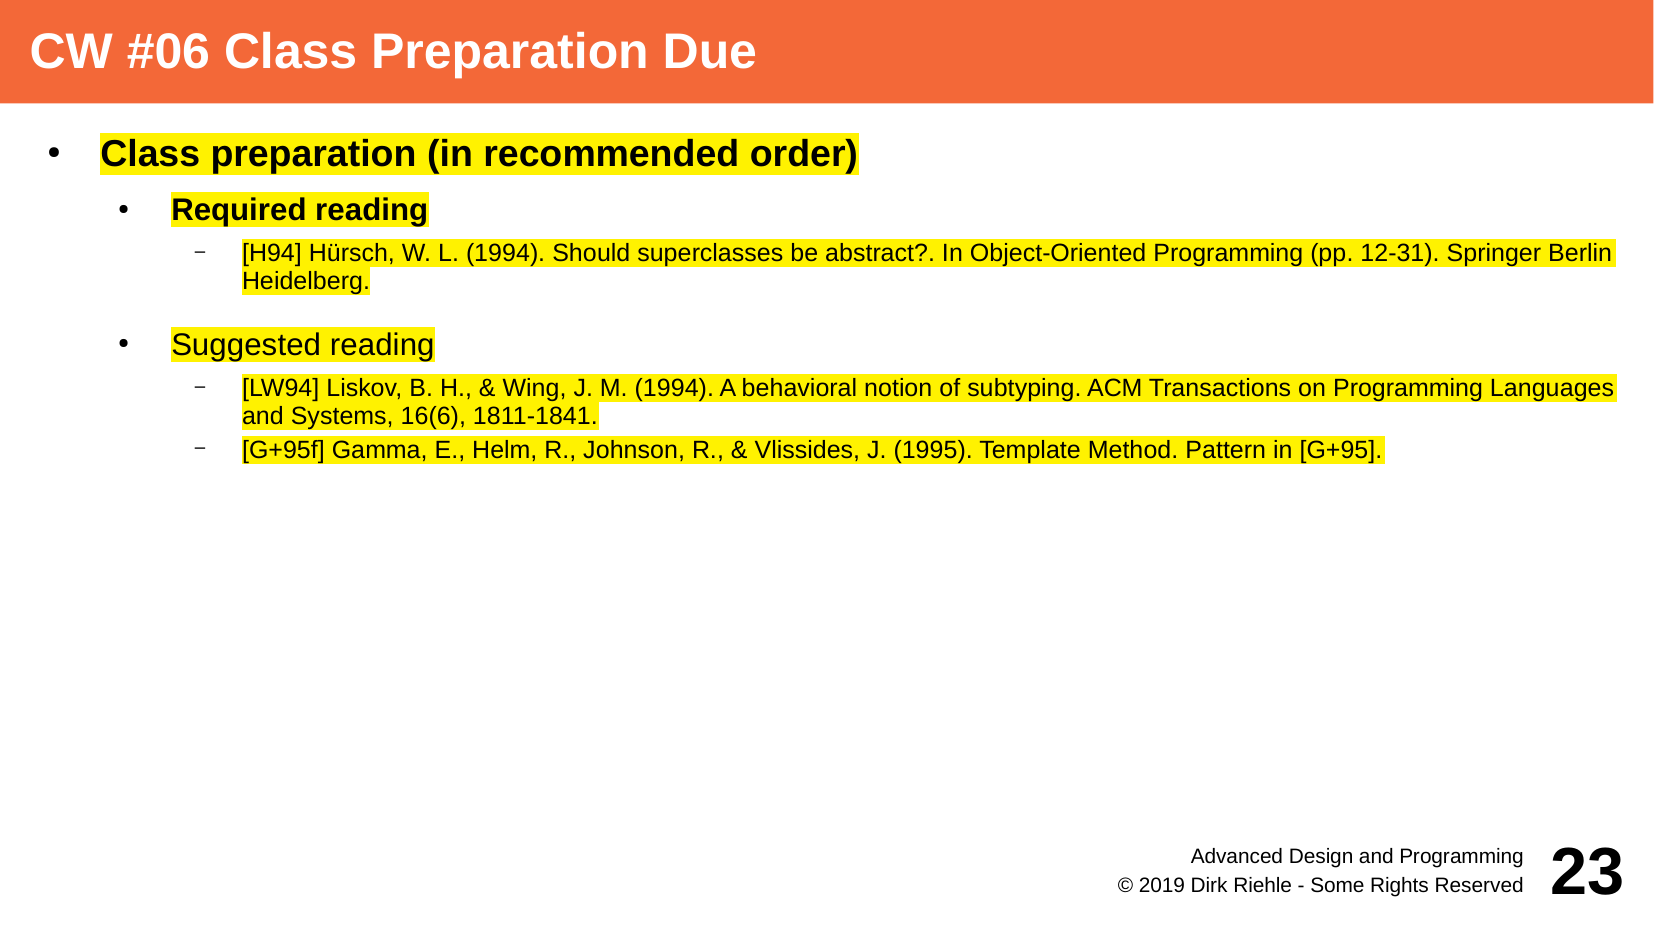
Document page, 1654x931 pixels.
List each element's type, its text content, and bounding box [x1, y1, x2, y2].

list Class preparation (in recommended order) Required reading [H94] Hürsch, W. L. (1994). Should superclasses be abstract?. In Object-Oriented Programming (pp. 12-31). Springer Berlin Heidelberg. Suggested reading [LW94] Liskov, B. H., & Wing, J. M. (1994). A behavioral notion of subtyping. ACM Transactions on Programming Languages and Systems, 16(6), 1811-1841. [G+95f] Gamma, E., Helm, R., Johnson, R., & Vlissides, J. (1995). Template Method. Pattern in [G+95]. [29, 132, 1625, 813]
title CW #06 Class Preparation Due [0, 0, 1654, 104]
